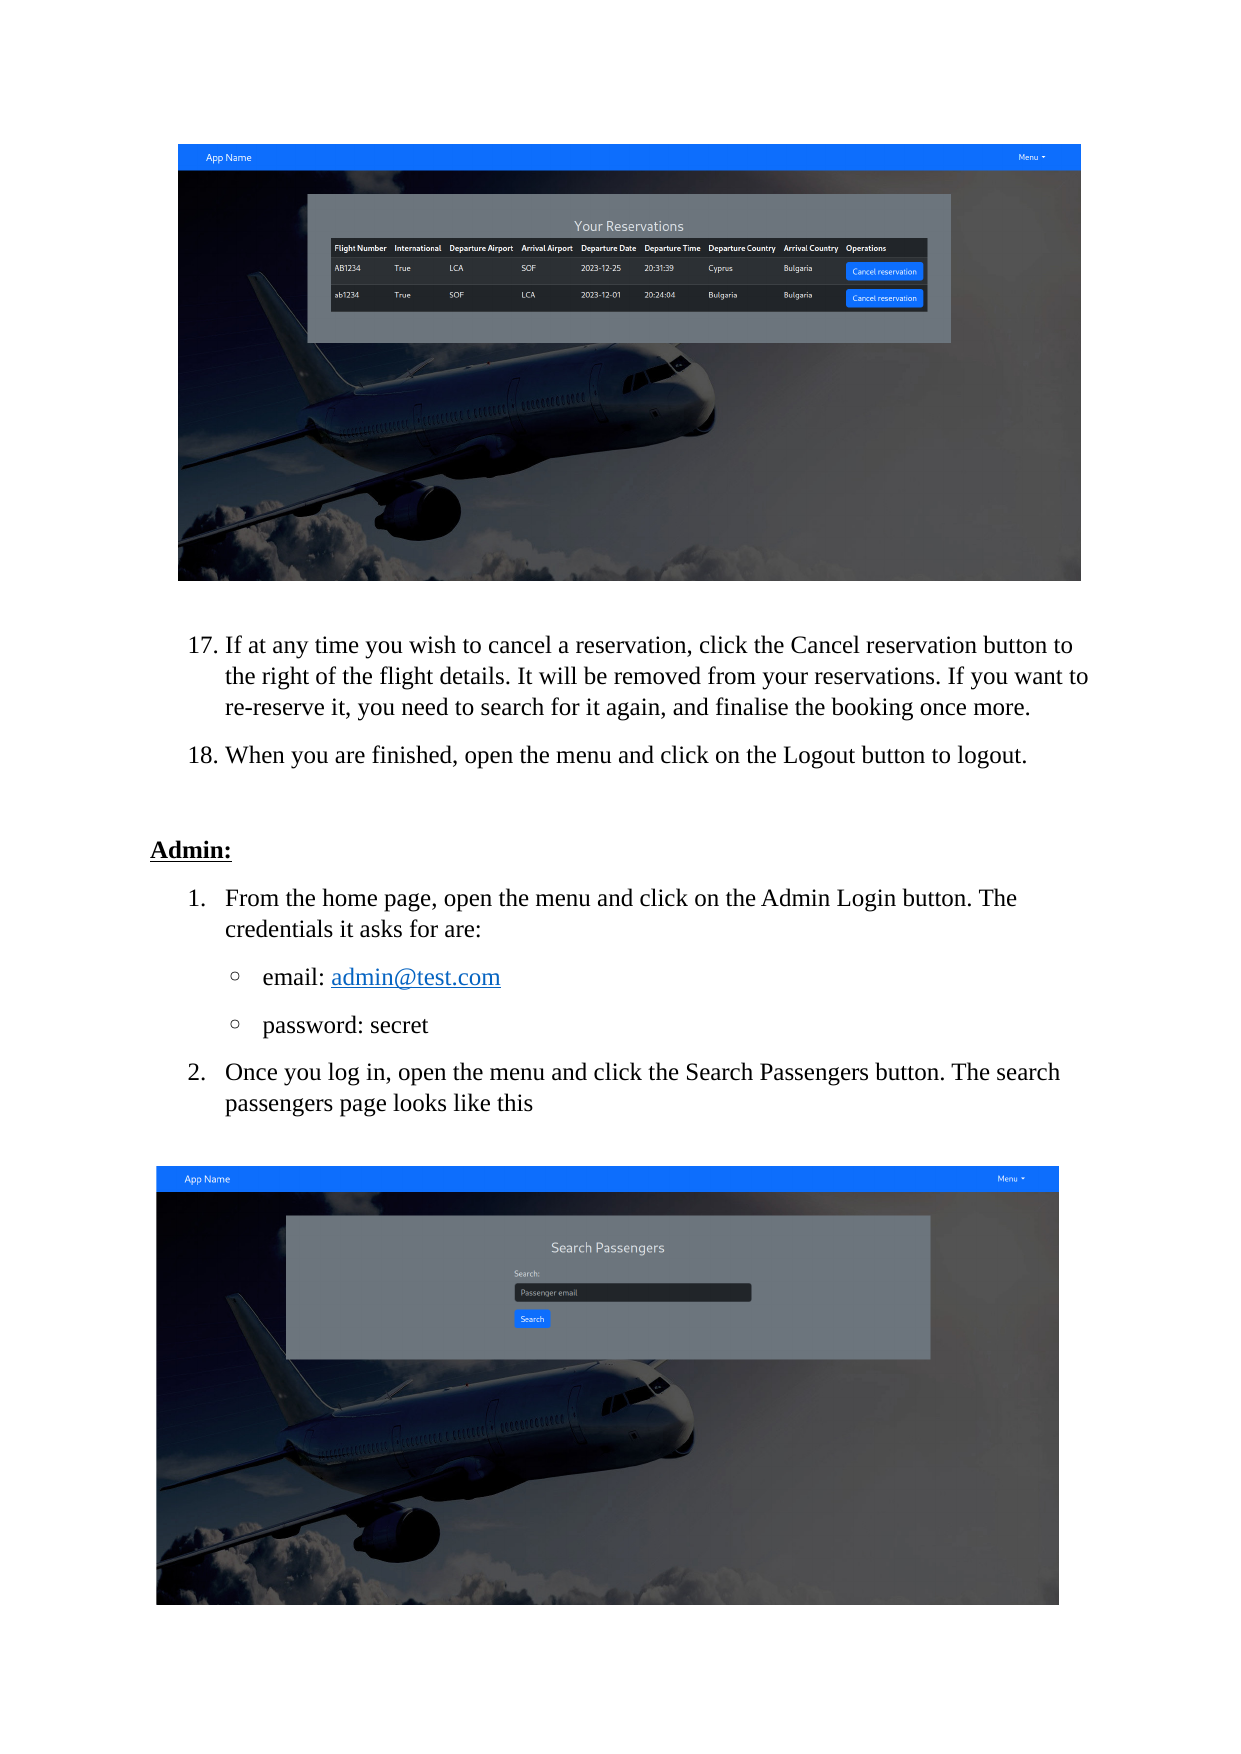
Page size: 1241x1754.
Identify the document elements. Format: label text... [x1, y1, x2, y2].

list Once you log in, open the menu and click the Search Passengers button. The search passengers page looks like this [187, 1057, 1090, 1117]
list From the home page, open the menu and click on the Admin Login button. The credentials it asks for are: [187, 883, 1090, 943]
text Admin: [150, 836, 1090, 864]
picture [178, 144, 1081, 581]
list If at any time you wish to cancel a reservation, click the Cancel reservation button to the right of the flight details. It will be removed from your reservations. If you want to re-reserve it, you need to search for it again, and finalise the booking once more. [187, 630, 1090, 721]
list password: secret [225, 1010, 1090, 1038]
list When you are finished, open the menu and click on the Logout button to logout. [187, 740, 1090, 769]
list email: admin@test.com [225, 962, 1090, 991]
picture [156, 1166, 1059, 1605]
